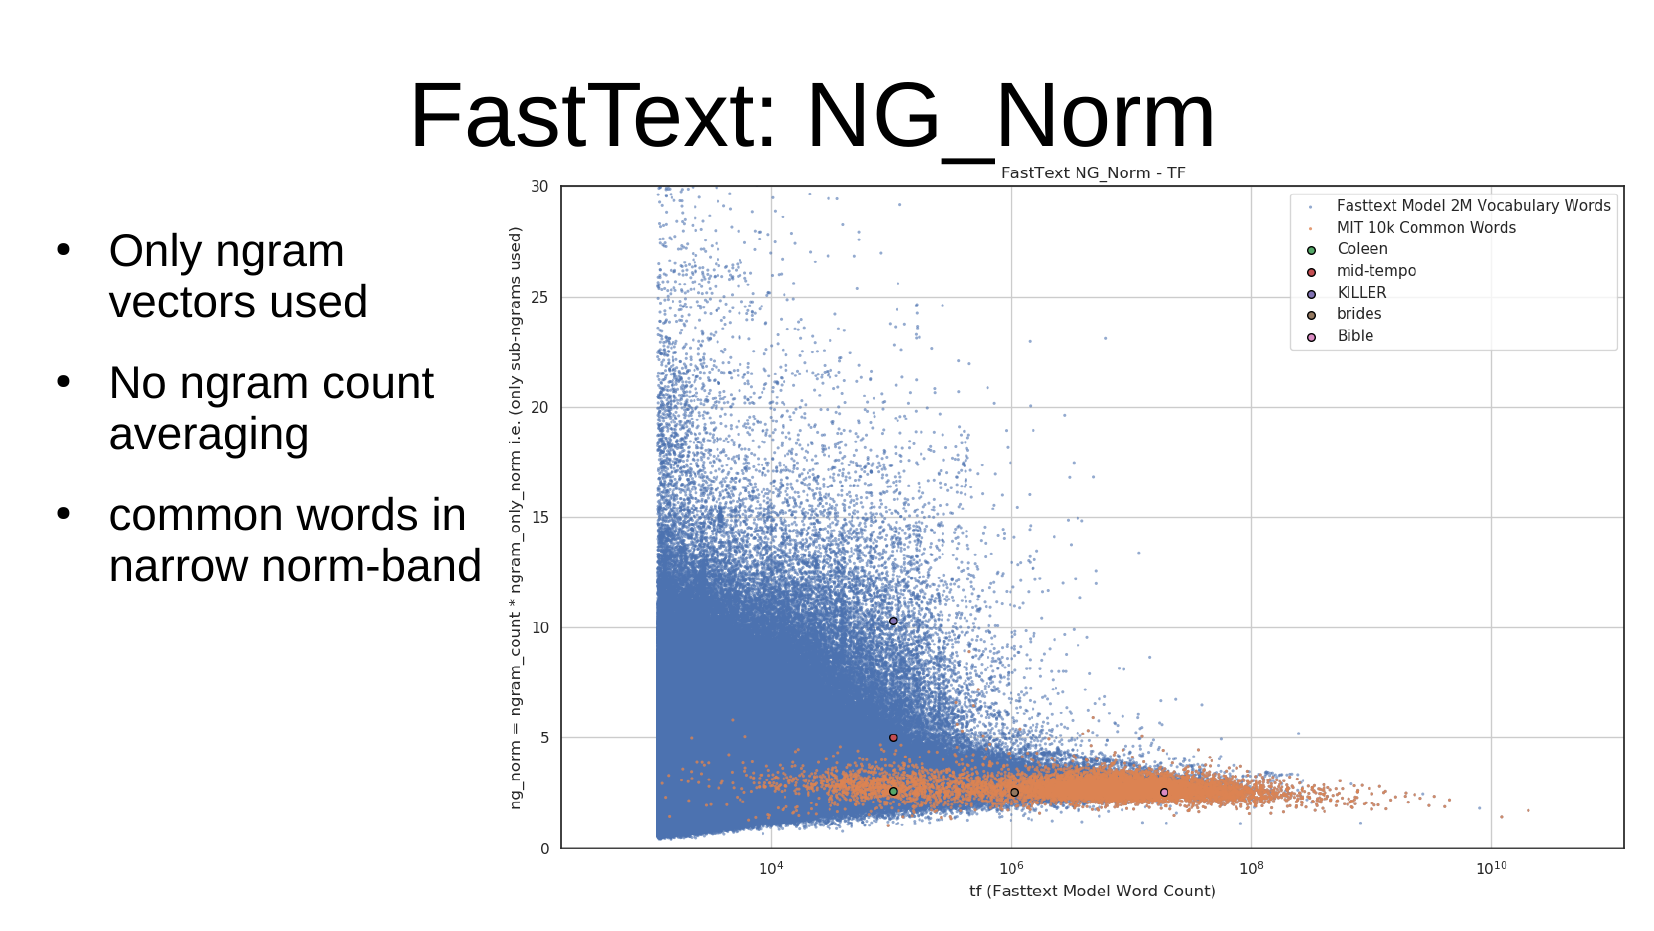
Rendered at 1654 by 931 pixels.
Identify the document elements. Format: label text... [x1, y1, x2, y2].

list Only ngram vectors used No ngram count averaging common words in narrow norm-band [37, 225, 493, 758]
title FastText: NG_Norm [82, 37, 1571, 193]
picture [492, 149, 1641, 916]
